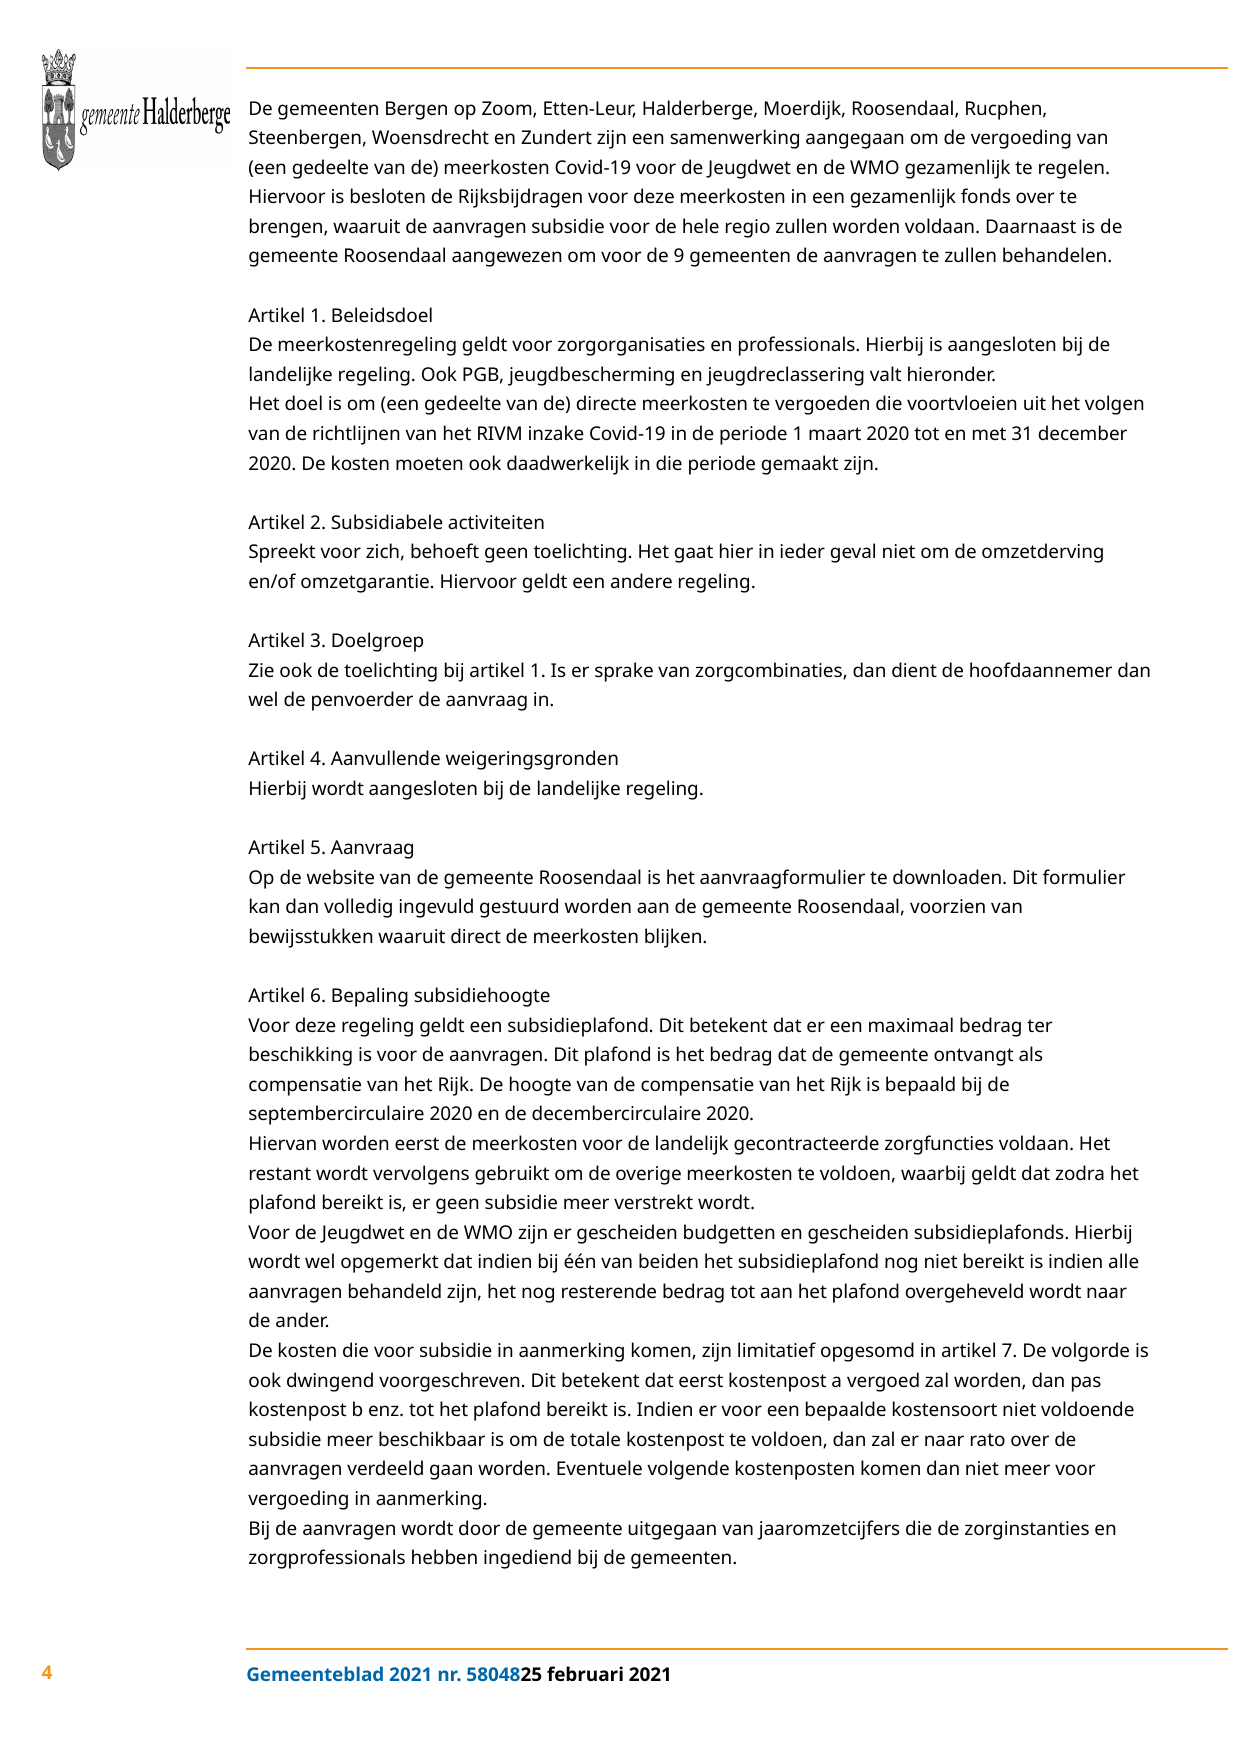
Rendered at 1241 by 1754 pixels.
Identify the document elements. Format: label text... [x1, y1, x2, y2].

text Artikel 2. Subsidiabele activiteiten [248, 509, 1152, 535]
text De kosten die voor subsidie in aanmerking komen, zijn limitatief opgesomd in artikel 7. De volgorde is ook dwingend voorgeschreven. Dit betekent dat eerst kostenpost a vergoed zal worden, dan pas kostenpost b enz. tot het plafond bereikt is. Indien er voor een bepaalde kostensoort niet voldoende subsidie meer beschikbaar is om de totale kostenpost te voldoen, dan zal er naar rato over de aanvragen verdeeld gaan worden. Eventuele volgende kostenposten komen dan niet meer voor vergoeding in aanmerking. [248, 1337, 1152, 1511]
text Op de website van de gemeente Roosendaal is het aanvraagformulier te downloaden. Dit formulier kan dan volledig ingevuld gestuurd worden aan de gemeente Roosendaal, voorzien van bewijsstukken waaruit direct de meerkosten blijken. [248, 864, 1152, 949]
text Zie ook de toelichting bij artikel 1. Is er sprake van zorgcombinaties, dan dient de hoofdaannemer dan wel de penvoerder de aanvraag in. [248, 657, 1152, 712]
picture [41, 47, 231, 172]
text De gemeenten Bergen op Zoom, Etten-Leur, Halderberge, Moerdijk, Roosendaal, Rucphen, Steenbergen, Woensdrecht en Zundert zijn een samenwerking aangegaan om de vergoeding van (een gedeelte van de) meerkosten Covid-19 voor de Jeugdwet en de WMO gezamenlijk te regelen. Hiervoor is besloten de Rijksbijdragen voor deze meerkosten in een gezamenlijk fonds over te brengen, waaruit de aanvragen subsidie voor de hele regio zullen worden voldaan. Daarnaast is de gemeente Roosendaal aangewezen om voor de 9 gemeenten de aanvragen te zullen behandelen. [248, 95, 1152, 268]
text Voor de Jeugdwet en de WMO zijn er gescheiden budgetten en gescheiden subsidieplafonds. Hierbij wordt wel opgemerkt dat indien bij één van beiden het subsidieplafond nog niet bereikt is indien alle aanvragen behandeld zijn, het nog resterende bedrag tot aan het plafond overgeheveld wordt naar de ander. [248, 1219, 1152, 1333]
text Artikel 3. Doelgroep [248, 627, 1152, 653]
text Artikel 6. Bepaling subsidiehoogte [248, 982, 1152, 1008]
text Artikel 1. Beleidsdoel [248, 302, 1152, 328]
text Artikel 5. Aanvraag [248, 834, 1152, 860]
text Hierbij wordt aangesloten bij de landelijke regeling. [248, 775, 1152, 801]
text De meerkostenregeling geldt voor zorgorganisaties en professionals. Hierbij is aangesloten bij de landelijke regeling. Ook PGB, jeugdbescherming en jeugdreclassering valt hieronder. [248, 331, 1152, 387]
text Hiervan worden eerst de meerkosten voor de landelijk gecontracteerde zorgfuncties voldaan. Het restant wordt vervolgens gebruikt om de overige meerkosten te voldoen, waarbij geldt dat zodra het plafond bereikt is, er geen subsidie meer verstrekt wordt. [248, 1130, 1152, 1215]
text Voor deze regeling geldt een subsidieplafond. Dit betekent dat er een maximaal bedrag ter beschikking is voor de aanvragen. Dit plafond is het bedrag dat de gemeente ontvangt als compensatie van het Rijk. De hoogte van de compensatie van het Rijk is bepaald bij de septembercirculaire 2020 en de decembercirculaire 2020. [248, 1012, 1152, 1126]
text Het doel is om (een gedeelte van de) directe meerkosten te vergoeden die voortvloeien uit het volgen van de richtlijnen van het RIVM inzake Covid-19 in de periode 1 maart 2020 tot en met 31 december 2020. De kosten moeten ook daadwerkelijk in die periode gemaakt zijn. [248, 391, 1152, 476]
text Bij de aanvragen wordt door de gemeente uitgegaan van jaaromzetcijfers die de zorginstanties en zorgprofessionals hebben ingediend bij de gemeenten. [248, 1515, 1152, 1570]
text Spreekt voor zich, behoeft geen toelichting. Het gaat hier in ieder geval niet om de omzetderving en/of omzetgarantie. Hiervoor geldt een andere regeling. [248, 538, 1152, 594]
text Artikel 4. Aanvullende weigeringsgronden [248, 746, 1152, 771]
